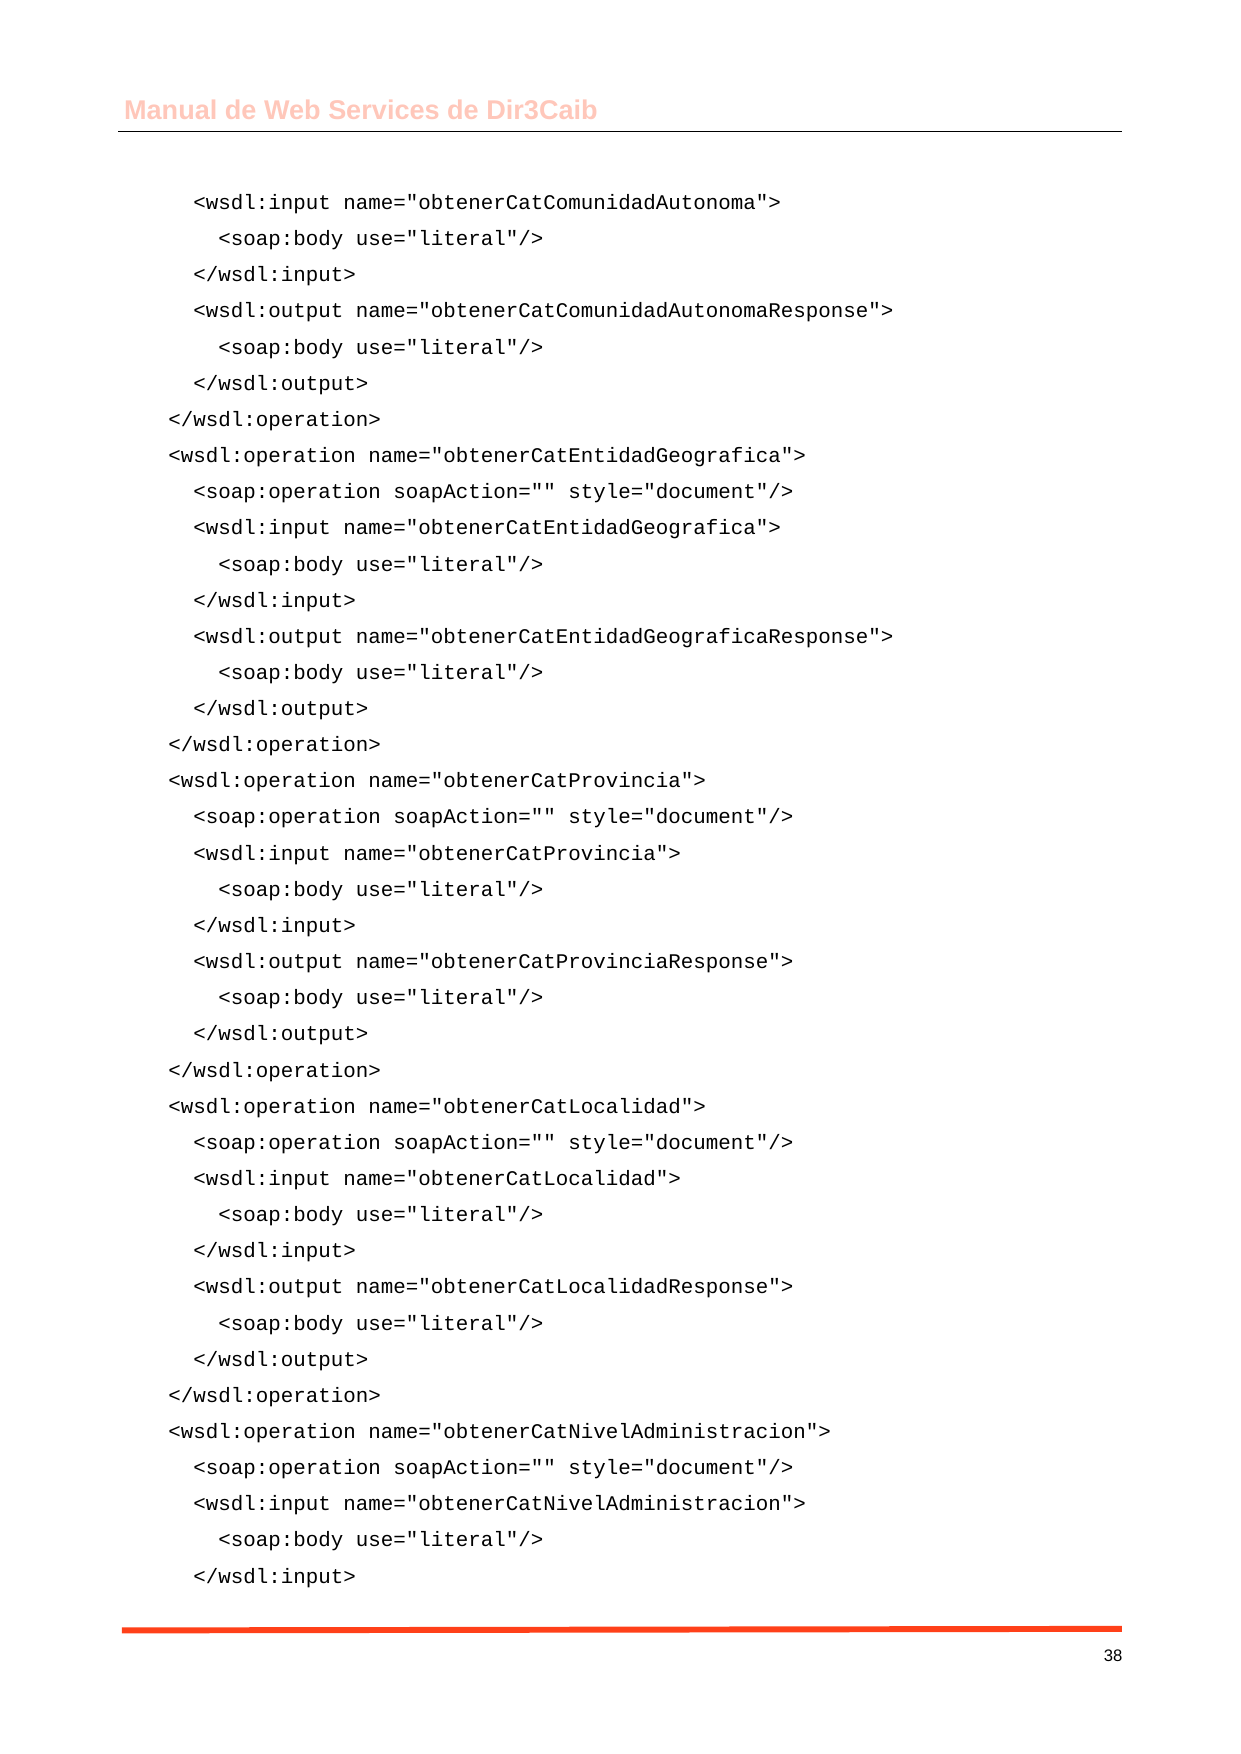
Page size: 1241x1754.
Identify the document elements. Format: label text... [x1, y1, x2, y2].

text </wsdl:operation> [118, 1059, 1122, 1083]
text <wsdl:input name="obtenerCatProvincia"> [118, 843, 1122, 866]
text <wsdl:input name="obtenerCatNivelAdministracion"> [118, 1493, 1122, 1517]
text <soap:body use="literal"/> [118, 1529, 1122, 1553]
text <soap:body use="literal"/> [118, 987, 1122, 1011]
text <wsdl:output name="obtenerCatComunidadAutonomaResponse"> [118, 301, 1122, 324]
text <soap:body use="literal"/> [118, 228, 1122, 252]
text <soap:body use="literal"/> [118, 337, 1122, 360]
text </wsdl:output> [118, 1023, 1122, 1047]
text </wsdl:output> [118, 373, 1122, 396]
text </wsdl:input> [118, 915, 1122, 939]
text </wsdl:input> [118, 1566, 1122, 1589]
text </wsdl:input> [118, 264, 1122, 288]
text </wsdl:output> [118, 698, 1122, 722]
text <wsdl:output name="obtenerCatLocalidadResponse"> [118, 1276, 1122, 1300]
text <wsdl:operation name="obtenerCatNivelAdministracion"> [118, 1421, 1122, 1445]
text <soap:operation soapAction="" style="document"/> [118, 1457, 1122, 1481]
text <soap:operation soapAction="" style="document"/> [118, 1132, 1122, 1156]
text <wsdl:output name="obtenerCatProvinciaResponse"> [118, 951, 1122, 975]
text </wsdl:operation> [118, 734, 1122, 758]
text <wsdl:input name="obtenerCatEntidadGeografica"> [118, 517, 1122, 541]
text </wsdl:operation> [118, 409, 1122, 433]
text <soap:body use="literal"/> [118, 879, 1122, 902]
text <soap:body use="literal"/> [118, 553, 1122, 577]
text <wsdl:input name="obtenerCatComunidadAutonoma"> [118, 192, 1122, 216]
text <wsdl:operation name="obtenerCatEntidadGeografica"> [118, 445, 1122, 469]
text <soap:body use="literal"/> [118, 1313, 1122, 1336]
text <soap:body use="literal"/> [118, 1204, 1122, 1228]
text </wsdl:input> [118, 1240, 1122, 1264]
text </wsdl:operation> [118, 1385, 1122, 1408]
text <wsdl:output name="obtenerCatEntidadGeograficaResponse"> [118, 626, 1122, 649]
text <soap:operation soapAction="" style="document"/> [118, 807, 1122, 830]
text <wsdl:input name="obtenerCatLocalidad"> [118, 1168, 1122, 1192]
text <soap:body use="literal"/> [118, 662, 1122, 686]
text </wsdl:input> [118, 590, 1122, 613]
text </wsdl:output> [118, 1349, 1122, 1372]
text <wsdl:operation name="obtenerCatProvincia"> [118, 770, 1122, 794]
text <soap:operation soapAction="" style="document"/> [118, 481, 1122, 505]
text <wsdl:operation name="obtenerCatLocalidad"> [118, 1096, 1122, 1119]
